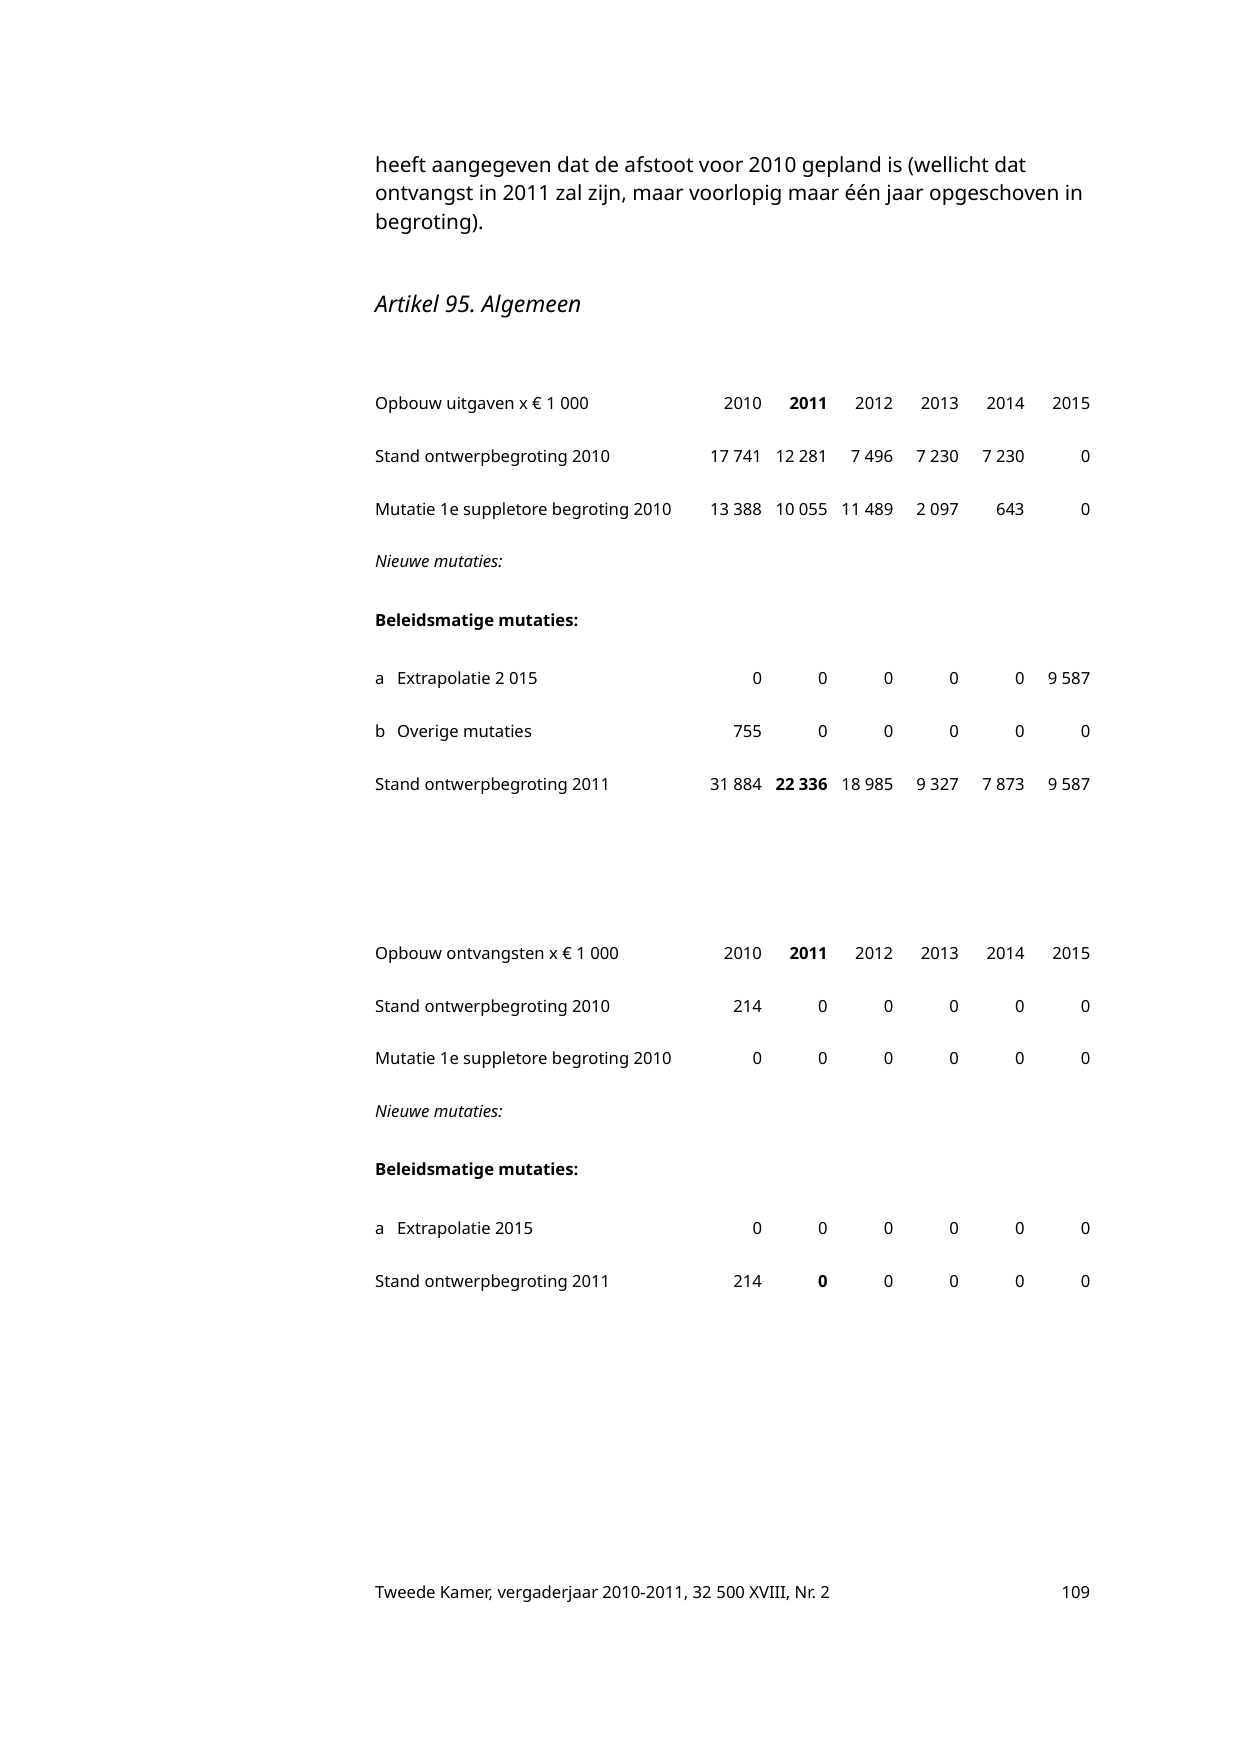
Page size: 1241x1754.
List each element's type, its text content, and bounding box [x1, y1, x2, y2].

table_cell 0 [959, 994, 1024, 1047]
table_cell 7 230 [959, 445, 1024, 497]
table_cell b [375, 720, 397, 772]
table_cell 13 388 [696, 498, 762, 550]
table_cell Stand ontwerpbegroting 2011 [375, 1269, 696, 1322]
subtitle Artikel 95. Algemeen [375, 288, 1090, 319]
table_cell 214 [696, 1269, 762, 1322]
table_cell 0 [696, 1047, 762, 1099]
table_cell 7 496 [827, 445, 893, 497]
table_cell 0 [827, 994, 893, 1047]
table_cell 0 [959, 720, 1024, 772]
table_cell 0 [696, 1216, 762, 1269]
table_cell 0 [696, 667, 762, 720]
table_cell a [375, 1216, 397, 1269]
table_cell 0 [827, 1269, 893, 1322]
table_cell [762, 550, 827, 608]
table_cell [893, 1158, 959, 1216]
table_cell [959, 609, 1024, 667]
table_header 2011 [762, 941, 827, 994]
table_cell 0 [1024, 1047, 1090, 1099]
table_cell Nieuwe mutaties: [375, 550, 696, 608]
table_cell Beleidsmatige mutaties: [375, 1158, 696, 1216]
table_cell 0 [827, 1216, 893, 1269]
table_cell 0 [1024, 994, 1090, 1047]
table_cell 0 [1024, 1216, 1090, 1269]
table_cell Stand ontwerpbegroting 2010 [375, 445, 696, 497]
table_cell 9 587 [1024, 667, 1090, 720]
table_cell 2 097 [893, 498, 959, 550]
table_cell 9 327 [893, 773, 959, 825]
table_cell 0 [959, 1269, 1024, 1322]
table_cell 755 [696, 720, 762, 772]
table_header 2012 [827, 941, 893, 994]
table_cell [827, 609, 893, 667]
table_cell a [375, 667, 397, 720]
table_header 2010 [696, 392, 762, 445]
table_cell [696, 609, 762, 667]
table_cell [762, 1100, 827, 1158]
table_cell [762, 609, 827, 667]
table_cell 0 [827, 1047, 893, 1099]
table_cell [1024, 1158, 1090, 1216]
table_cell 0 [959, 667, 1024, 720]
table_header 2010 [696, 941, 762, 994]
table_cell 0 [893, 994, 959, 1047]
table_cell [1024, 1100, 1090, 1158]
table_cell [959, 1100, 1024, 1158]
table_cell 0 [762, 720, 827, 772]
table_cell [696, 550, 762, 608]
table_cell 0 [893, 1269, 959, 1322]
table_cell 31 884 [696, 773, 762, 825]
table_cell Beleidsmatige mutaties: [375, 609, 696, 667]
table_cell [762, 1158, 827, 1216]
table_cell 0 [893, 1216, 959, 1269]
table_cell 0 [1024, 1269, 1090, 1322]
table_cell [827, 1158, 893, 1216]
table_cell Mutatie 1e suppletore begroting 2010 [375, 498, 696, 550]
table_cell Stand ontwerpbegroting 2011 [375, 773, 696, 825]
table_cell 7 230 [893, 445, 959, 497]
table_cell 7 873 [959, 773, 1024, 825]
table_cell [827, 550, 893, 608]
table_cell 0 [1024, 445, 1090, 497]
table_cell 0 [959, 1216, 1024, 1269]
table_cell 0 [762, 994, 827, 1047]
table_cell [893, 550, 959, 608]
table_cell 0 [762, 1269, 827, 1322]
table_cell 17 741 [696, 445, 762, 497]
table_cell 0 [827, 667, 893, 720]
table_cell Mutatie 1e suppletore begroting 2010 [375, 1047, 696, 1099]
table_cell Overige mutaties [397, 720, 696, 772]
table_cell [696, 1100, 762, 1158]
table_cell 0 [893, 720, 959, 772]
table_cell [959, 550, 1024, 608]
table_cell 214 [696, 994, 762, 1047]
table_cell [959, 1158, 1024, 1216]
table_cell 0 [959, 1047, 1024, 1099]
table_header 2013 [893, 392, 959, 445]
table_cell 0 [893, 1047, 959, 1099]
table_cell 9 587 [1024, 773, 1090, 825]
table_header 2015 [1024, 392, 1090, 445]
table_cell [827, 1100, 893, 1158]
table_cell 0 [827, 720, 893, 772]
table_cell [696, 1158, 762, 1216]
table_header 2012 [827, 392, 893, 445]
table_cell Nieuwe mutaties: [375, 1100, 696, 1158]
table_cell 0 [762, 1216, 827, 1269]
table_cell [1024, 609, 1090, 667]
table_header Opbouw ontvangsten x € 1 000 [375, 941, 696, 994]
table_cell 10 055 [762, 498, 827, 550]
table_cell Extrapolatie 2015 [397, 1216, 696, 1269]
table_cell 18 985 [827, 773, 893, 825]
table_header Opbouw uitgaven x € 1 000 [375, 392, 696, 445]
table_cell 11 489 [827, 498, 893, 550]
table_cell [893, 609, 959, 667]
table_cell 0 [893, 667, 959, 720]
table_header 2014 [959, 941, 1024, 994]
table_cell 0 [762, 667, 827, 720]
table_header 2013 [893, 941, 959, 994]
table_header 2014 [959, 392, 1024, 445]
text heeft aangegeven dat de afstoot voor 2010 gepland is (wellicht dat ontvangst in 2011 zal zijn, maar voorlopig maar één jaar opgeschoven in begroting). [375, 150, 1090, 235]
table_cell Extrapolatie 2 015 [397, 667, 696, 720]
table_cell 643 [959, 498, 1024, 550]
table_cell 22 336 [762, 773, 827, 825]
table_cell 12 281 [762, 445, 827, 497]
table_header 2011 [762, 392, 827, 445]
table_cell Stand ontwerpbegroting 2010 [375, 994, 696, 1047]
table_cell 0 [762, 1047, 827, 1099]
table_cell 0 [1024, 720, 1090, 772]
table_header 2015 [1024, 941, 1090, 994]
table_cell [893, 1100, 959, 1158]
table_cell 0 [1024, 498, 1090, 550]
table_cell [1024, 550, 1090, 608]
